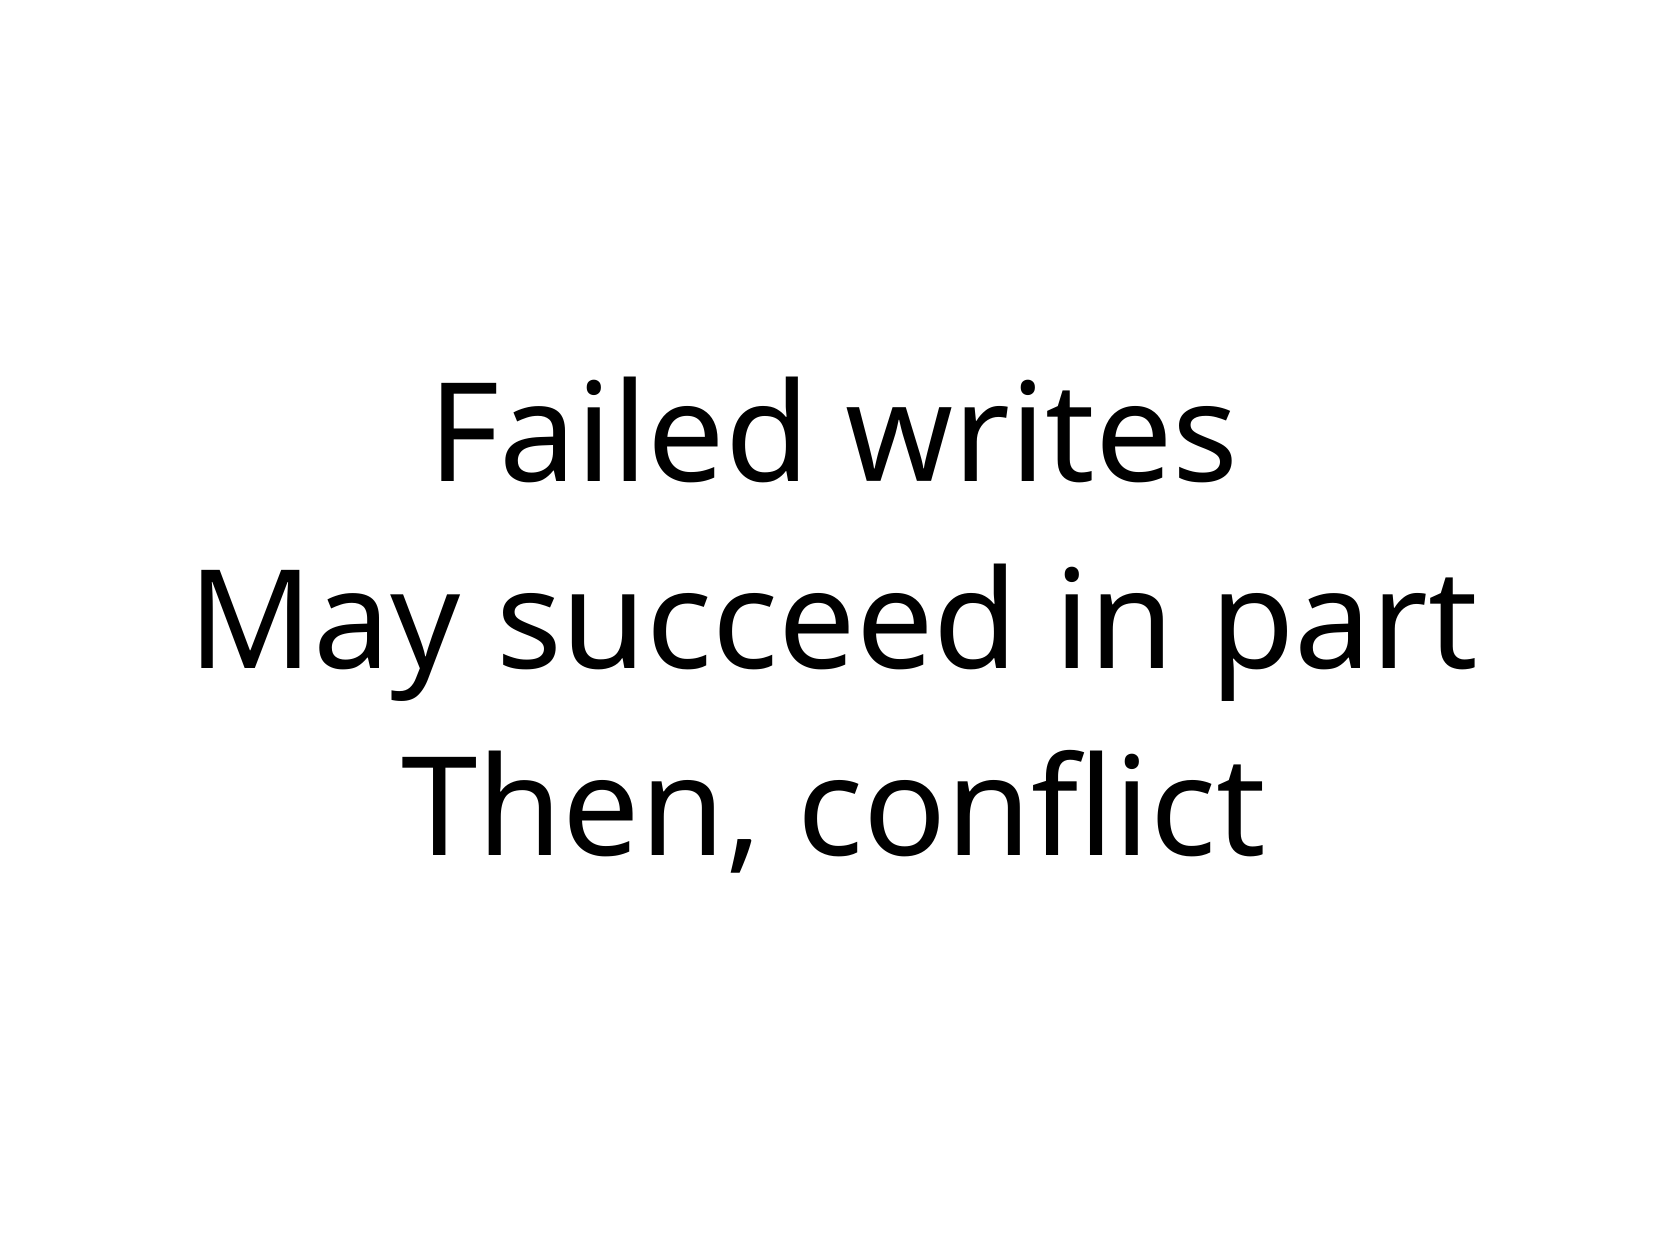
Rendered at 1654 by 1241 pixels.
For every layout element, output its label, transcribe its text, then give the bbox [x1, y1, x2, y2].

subtitle Failed writes May succeed in part Then, conflict [90, 135, 1578, 1096]
